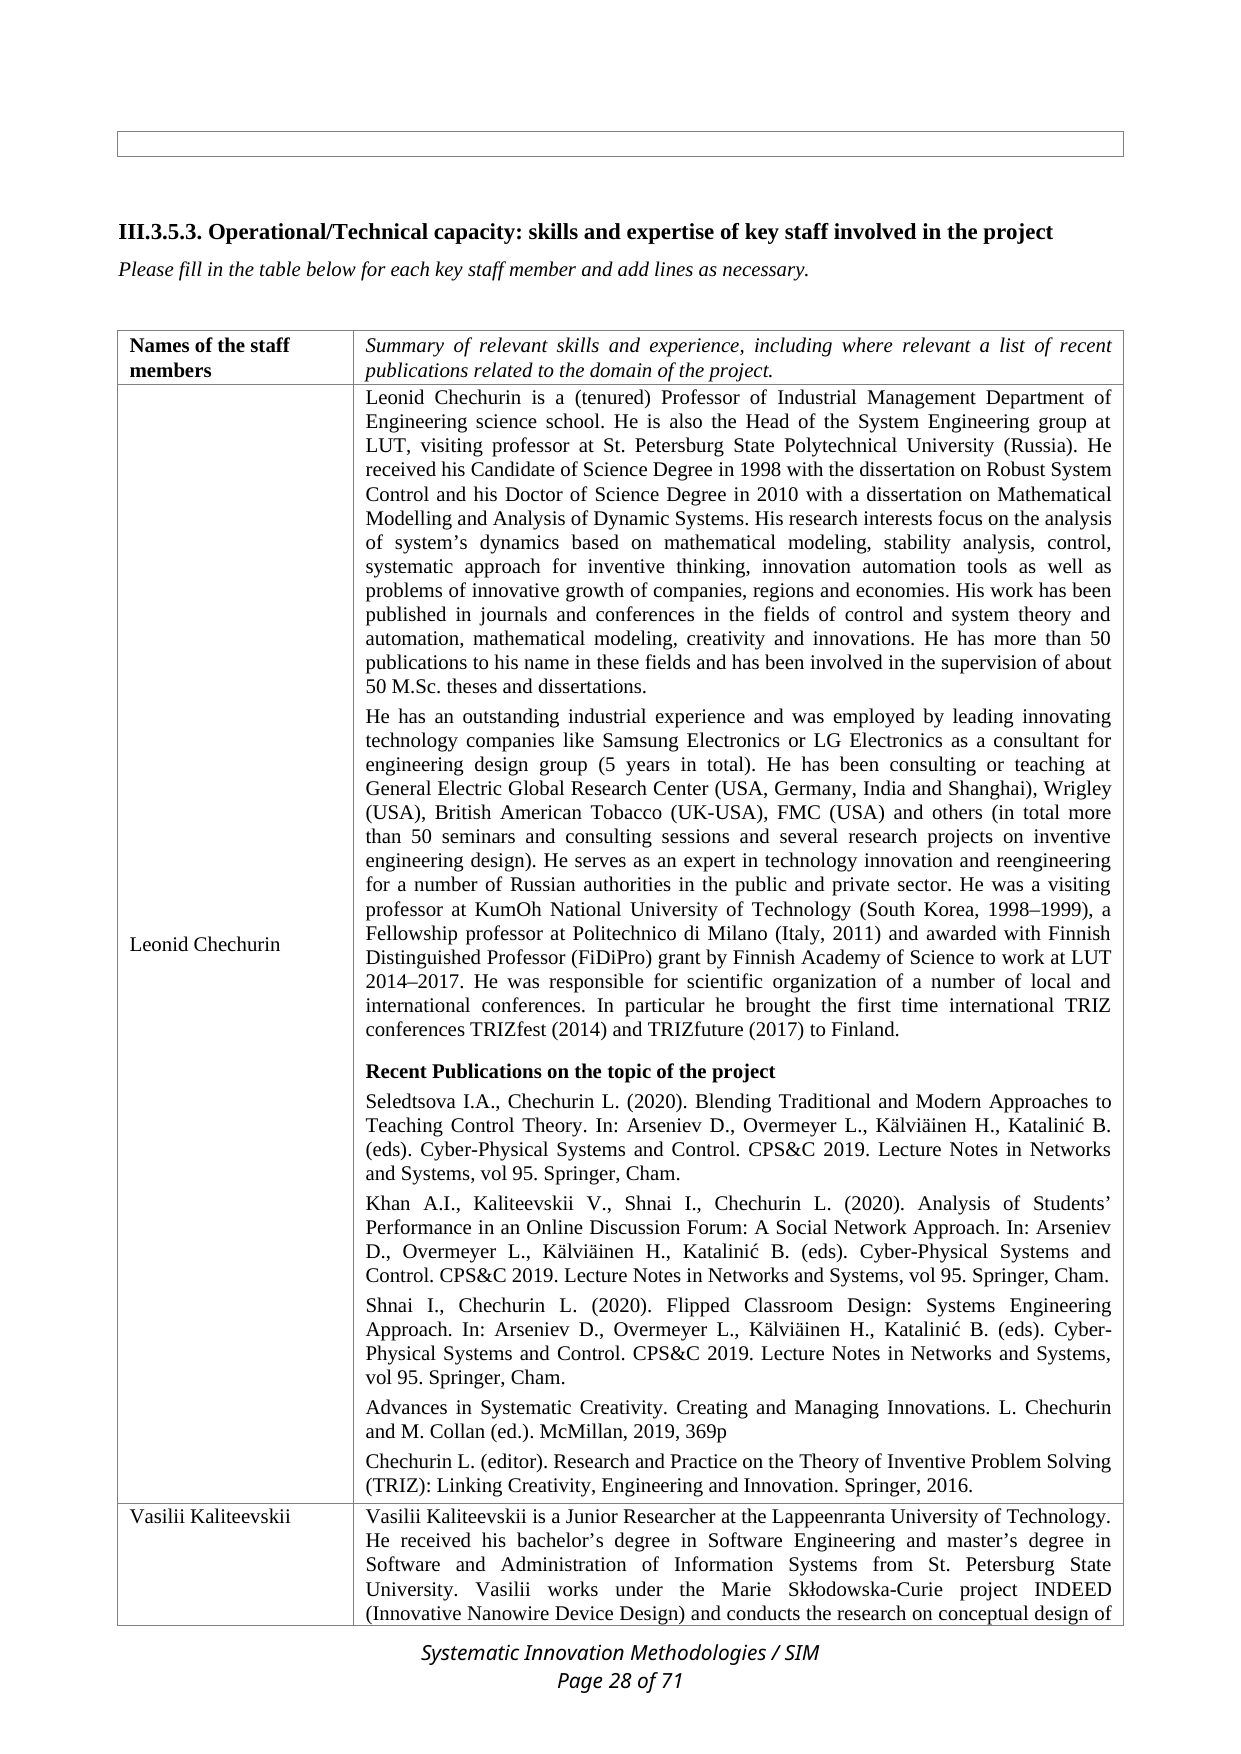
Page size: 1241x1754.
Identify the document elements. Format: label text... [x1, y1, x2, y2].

table_header Names of the staff members [118, 331, 353, 384]
table_header [118, 132, 1123, 156]
table_cell Vasilii Kaliteevskii [118, 1504, 353, 1624]
table_cell Vasilii Kaliteevskii is a Junior Researcher at the Lappeenranta University of Technology. He received his bachelor’s degree in Software Engineering and master’s degree in Software and Administration of Information Systems from St. Petersburg State University. Vasilii works under the Marie Skłodowska-Curie project INDEED (Innovative Nanowire Device Design) and conducts the research on conceptual design of [354, 1504, 1123, 1624]
table_cell Leonid Chechurin [118, 385, 353, 1503]
table_header Summary of relevant skills and experience, including where relevant a list of recent publications related to the domain of the project. [354, 331, 1123, 384]
text III.3.5.3. Operational/Technical capacity: skills and expertise of key staff involved in the project [118, 218, 1122, 244]
text Please fill in the table below for each key staff member and add lines as necessary. [118, 257, 1122, 281]
table_cell Leonid Chechurin is a (tenured) Professor of Industrial Management Department of Engineering science school. He is also the Head of the System Engineering group at LUT, visiting professor at St. Petersburg State Polytechnical University (Russia). He received his Candidate of Science Degree in 1998 with the dissertation on Robust System Control and his Doctor of Science Degree in 2010 with a dissertation on Mathematical Modelling and Analysis of Dynamic Systems. His research interests focus on the analysis of system’s dynamics based on mathematical modeling, stability analysis, control, systematic approach for inventive thinking, innovation automation tools as well as problems of innovative growth of companies, regions and economies. His work has been published in journals and conferences in the fields of control and system theory and automation, mathematical modeling, creativity and innovations. He has more than 50 publications to his name in these fields and has been involved in the supervision of about 50 M.Sc. theses and dissertations. He has an outstanding industrial experience and was employed by leading innovating technology companies like Samsung Electronics or LG Electronics as a consultant for engineering design group (5 years in total). He has been consulting or teaching at General Electric Global Research Center (USA, Germany, India and Shanghai), Wrigley (USA), British American Tobacco (UK-USA), FMC (USA) and others (in total more than 50 seminars and consulting sessions and several research projects on inventive engineering design). He serves as an expert in technology innovation and reengineering for a number of Russian authorities in the public and private sector. He was a visiting professor at KumOh National University of Technology (South Korea, 1998–1999), a Fellowship professor at Politechnico di Milano (Italy, 2011) and awarded with Finnish Distinguished Professor (FiDiPro) grant by Finnish Academy of Science to work at LUT 2014–2017. He was responsible for scientific organization of a number of local and international conferences. In particular he brought the first time international TRIZ conferences TRIZfest (2014) and TRIZfuture (2017) to Finland. Recent Publications on the topic of the project Seledtsova I.A., Chechurin L. (2020). Blending Traditional and Modern Approaches to Teaching Control Theory. In: Arseniev D., Overmeyer L., Kälviäinen H., Katalinić B. (eds). Cyber-Physical Systems and Control. CPS&C 2019. Lecture Notes in Networks and Systems, vol 95. Springer, Cham. Khan A.I., Kaliteevskii V., Shnai I., Chechurin L. (2020). Analysis of Students’ Performance in an Online Discussion Forum: A Social Network Approach. In: Arseniev D., Overmeyer L., Kälviäinen H., Katalinić B. (eds). Cyber-Physical Systems and Control. CPS&C 2019. Lecture Notes in Networks and Systems, vol 95. Springer, Cham. Shnai I., Chechurin L. (2020). Flipped Classroom Design: Systems Engineering Approach. In: Arseniev D., Overmeyer L., Kälviäinen H., Katalinić B. (eds). Cyber-Physical Systems and Control. CPS&C 2019. Lecture Notes in Networks and Systems, vol 95. Springer, Cham. Advances in Systematic Creativity. Creating and Managing Innovations. L. Chechurin and M. Collan (ed.). McMillan, 2019, 369p Chechurin L. (editor). Research and Practice on the Theory of Inventive Problem Solving (TRIZ): Linking Creativity, Engineering and Innovation. Springer, 2016. [354, 385, 1123, 1503]
